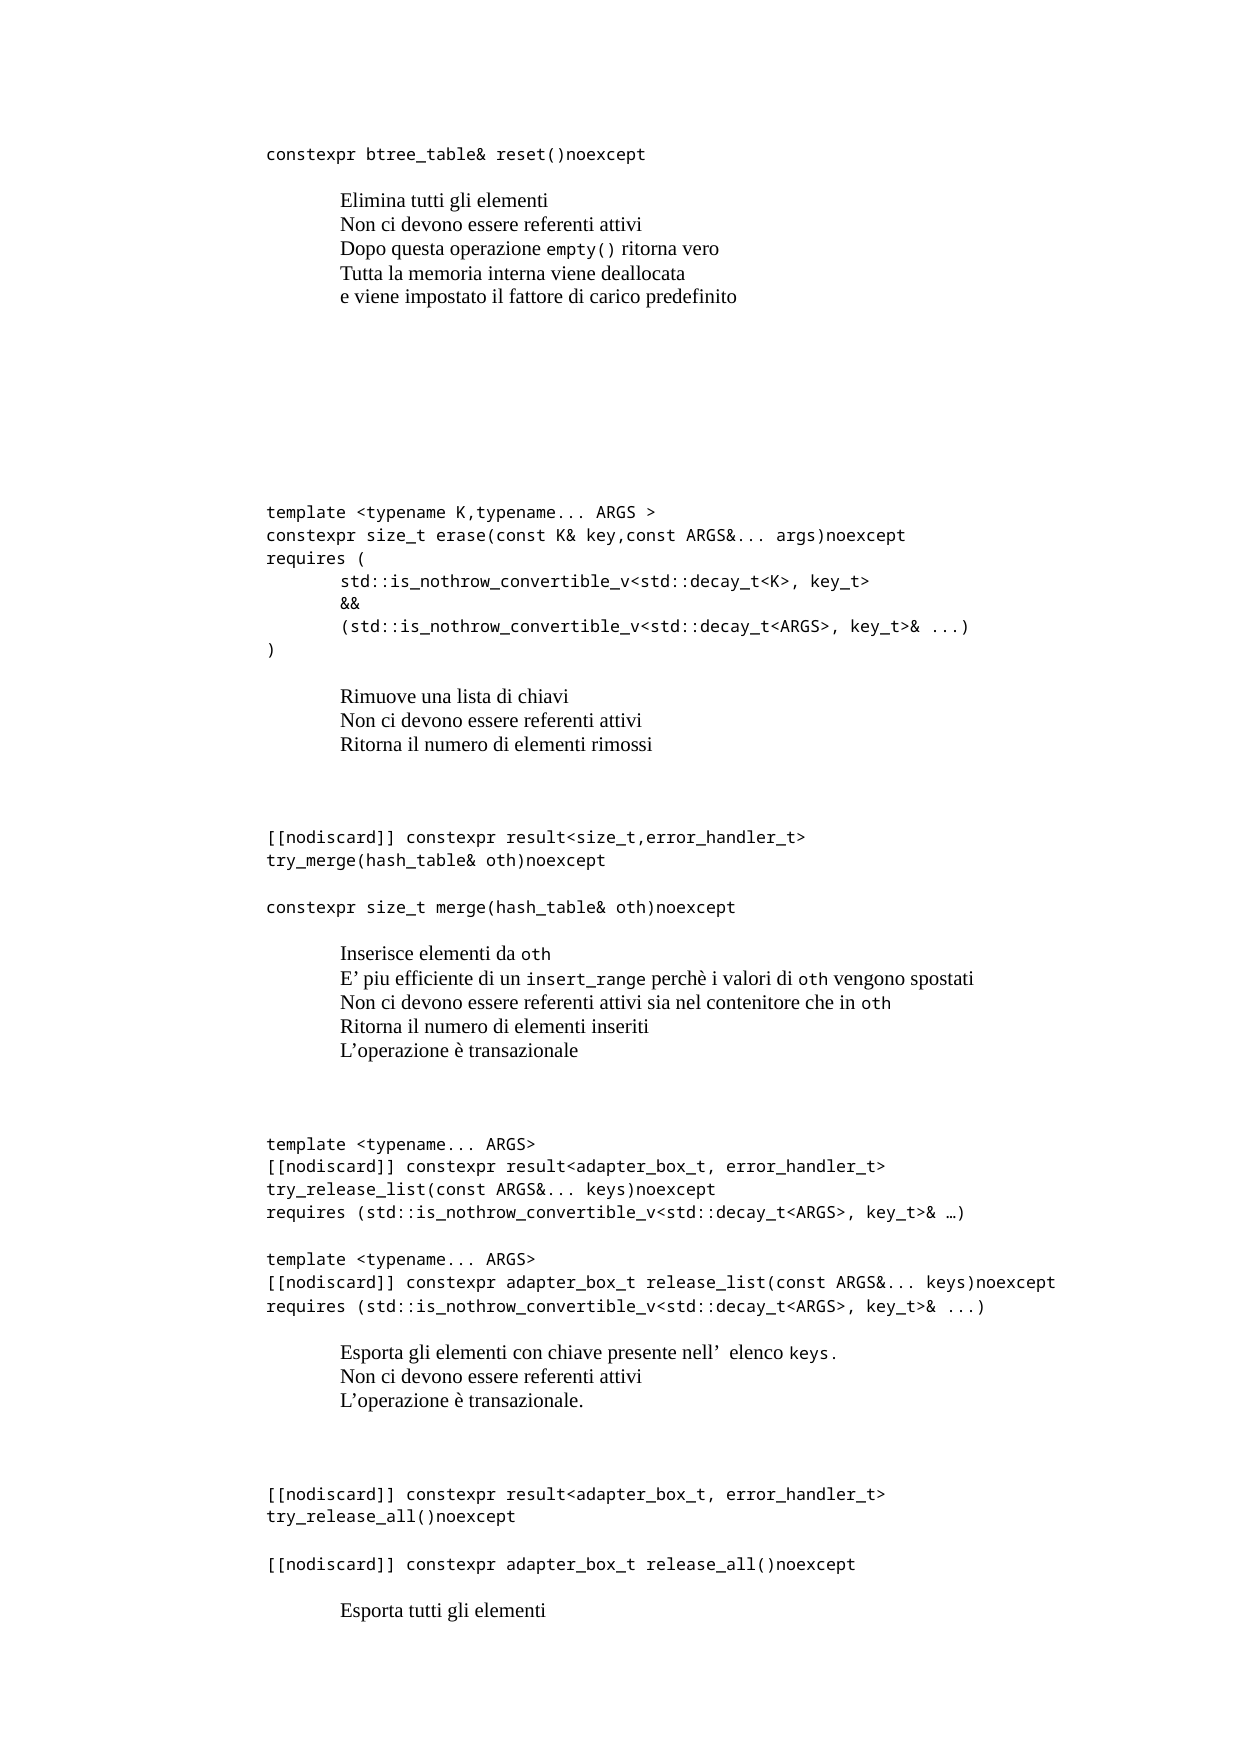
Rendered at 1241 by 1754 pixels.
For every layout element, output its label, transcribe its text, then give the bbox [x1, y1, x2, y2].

text template <typename... ARGS> [118, 1131, 1122, 1155]
text Esporta gli elementi con chiave presente nell’ elenco keys. [118, 1340, 1122, 1364]
text Non ci devono essere referenti attivi [118, 212, 1122, 236]
text template <typename... ARGS> [118, 1246, 1122, 1270]
text Dopo questa operazione empty() ritorna vero [118, 236, 1122, 260]
text && [118, 592, 1122, 614]
text try_merge(hash_table& oth)noexcept [118, 849, 1122, 871]
text constexpr btree_table& reset()noexcept [118, 141, 1122, 165]
text E’ piu efficiente di un insert_range perchè i valori di oth vengono spostati [118, 966, 1122, 990]
text e viene impostato il fattore di carico predefinito [118, 284, 1122, 308]
text Non ci devono essere referenti attivi sia nel contenitore che in oth [118, 990, 1122, 1014]
text Rimuove una lista di chiavi [118, 684, 1122, 708]
text Ritorna il numero di elementi rimossi [118, 732, 1122, 756]
text Tutta la memoria interna viene deallocata [118, 260, 1122, 284]
text requires (std::is_nothrow_convertible_v<std::decay_t<ARGS>, key_t>& ...) [118, 1293, 1122, 1317]
text [[nodiscard]] constexpr result<adapter_box_t, error_handler_t> try_release_all()noexcept [118, 1481, 1122, 1528]
text Elimina tutti gli elementi [118, 188, 1122, 212]
text [[nodiscard]] constexpr result<adapter_box_t, error_handler_t> try_release_list(const ARGS&... keys)noexcept [118, 1155, 1122, 1200]
text L’operazione è transazionale [118, 1038, 1122, 1062]
text Inserisce elementi da oth [118, 941, 1122, 966]
text Ritorna il numero di elementi inseriti [118, 1014, 1122, 1038]
text Non ci devono essere referenti attivi [118, 708, 1122, 732]
text Esporta tutti gli elementi [118, 1597, 1122, 1622]
text requires ( [118, 546, 1122, 569]
text L’operazione è transazionale. [118, 1388, 1122, 1412]
text std::is_nothrow_convertible_v<std::decay_t<K>, key_t> [118, 569, 1122, 592]
text template <typename K,typename... ARGS > [118, 501, 1122, 524]
text [[nodiscard]] constexpr adapter_box_t release_all()noexcept [118, 1550, 1122, 1575]
text (std::is_nothrow_convertible_v<std::decay_t<ARGS>, key_t>& ...) [118, 614, 1122, 637]
text Non ci devono essere referenti attivi [118, 1364, 1122, 1388]
text [[nodiscard]] constexpr adapter_box_t release_list(const ARGS&... keys)noexcept [118, 1270, 1122, 1293]
text requires (std::is_nothrow_convertible_v<std::decay_t<ARGS>, key_t>& …) [118, 1200, 1122, 1223]
text ) [118, 637, 1122, 660]
text [[nodiscard]] constexpr result<size_t,error_handler_t> [118, 824, 1122, 849]
text constexpr size_t erase(const K& key,const ARGS&... args)noexcept [118, 524, 1122, 546]
text constexpr size_t merge(hash_table& oth)noexcept [118, 894, 1122, 918]
